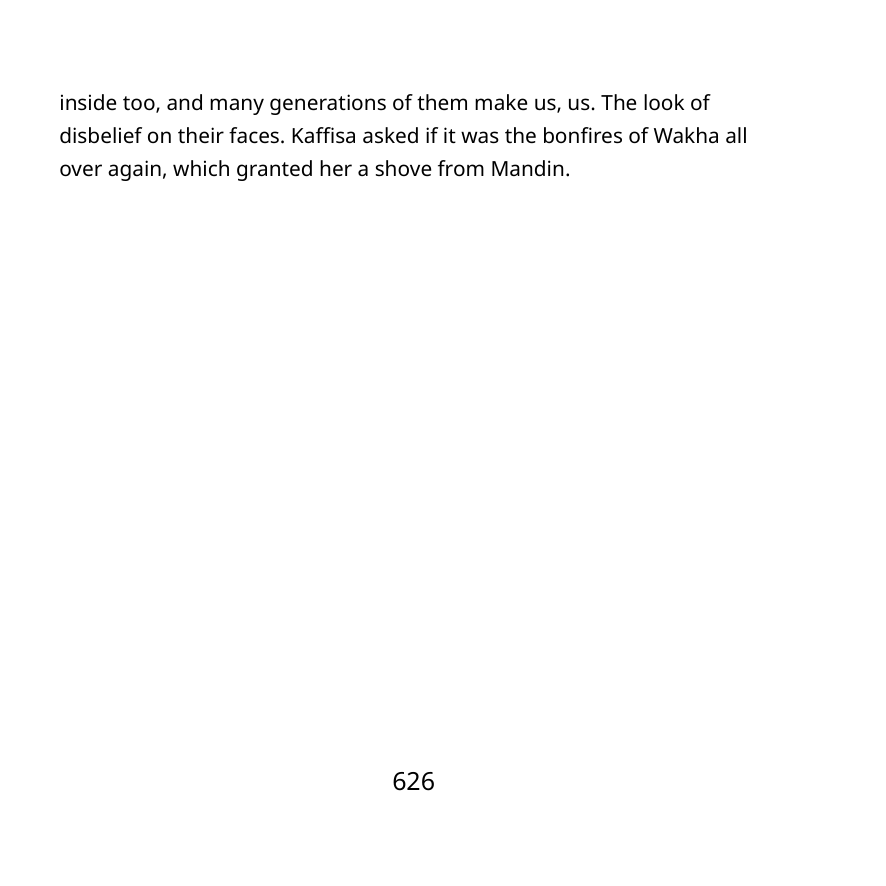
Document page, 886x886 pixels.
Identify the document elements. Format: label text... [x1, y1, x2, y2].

text inside too, and many generations of them make us, us. The look of disbelief on their faces. Kaffisa asked if it was the bonfires of Wakha all over again, which granted her a shove from Mandin. [59, 88, 768, 182]
